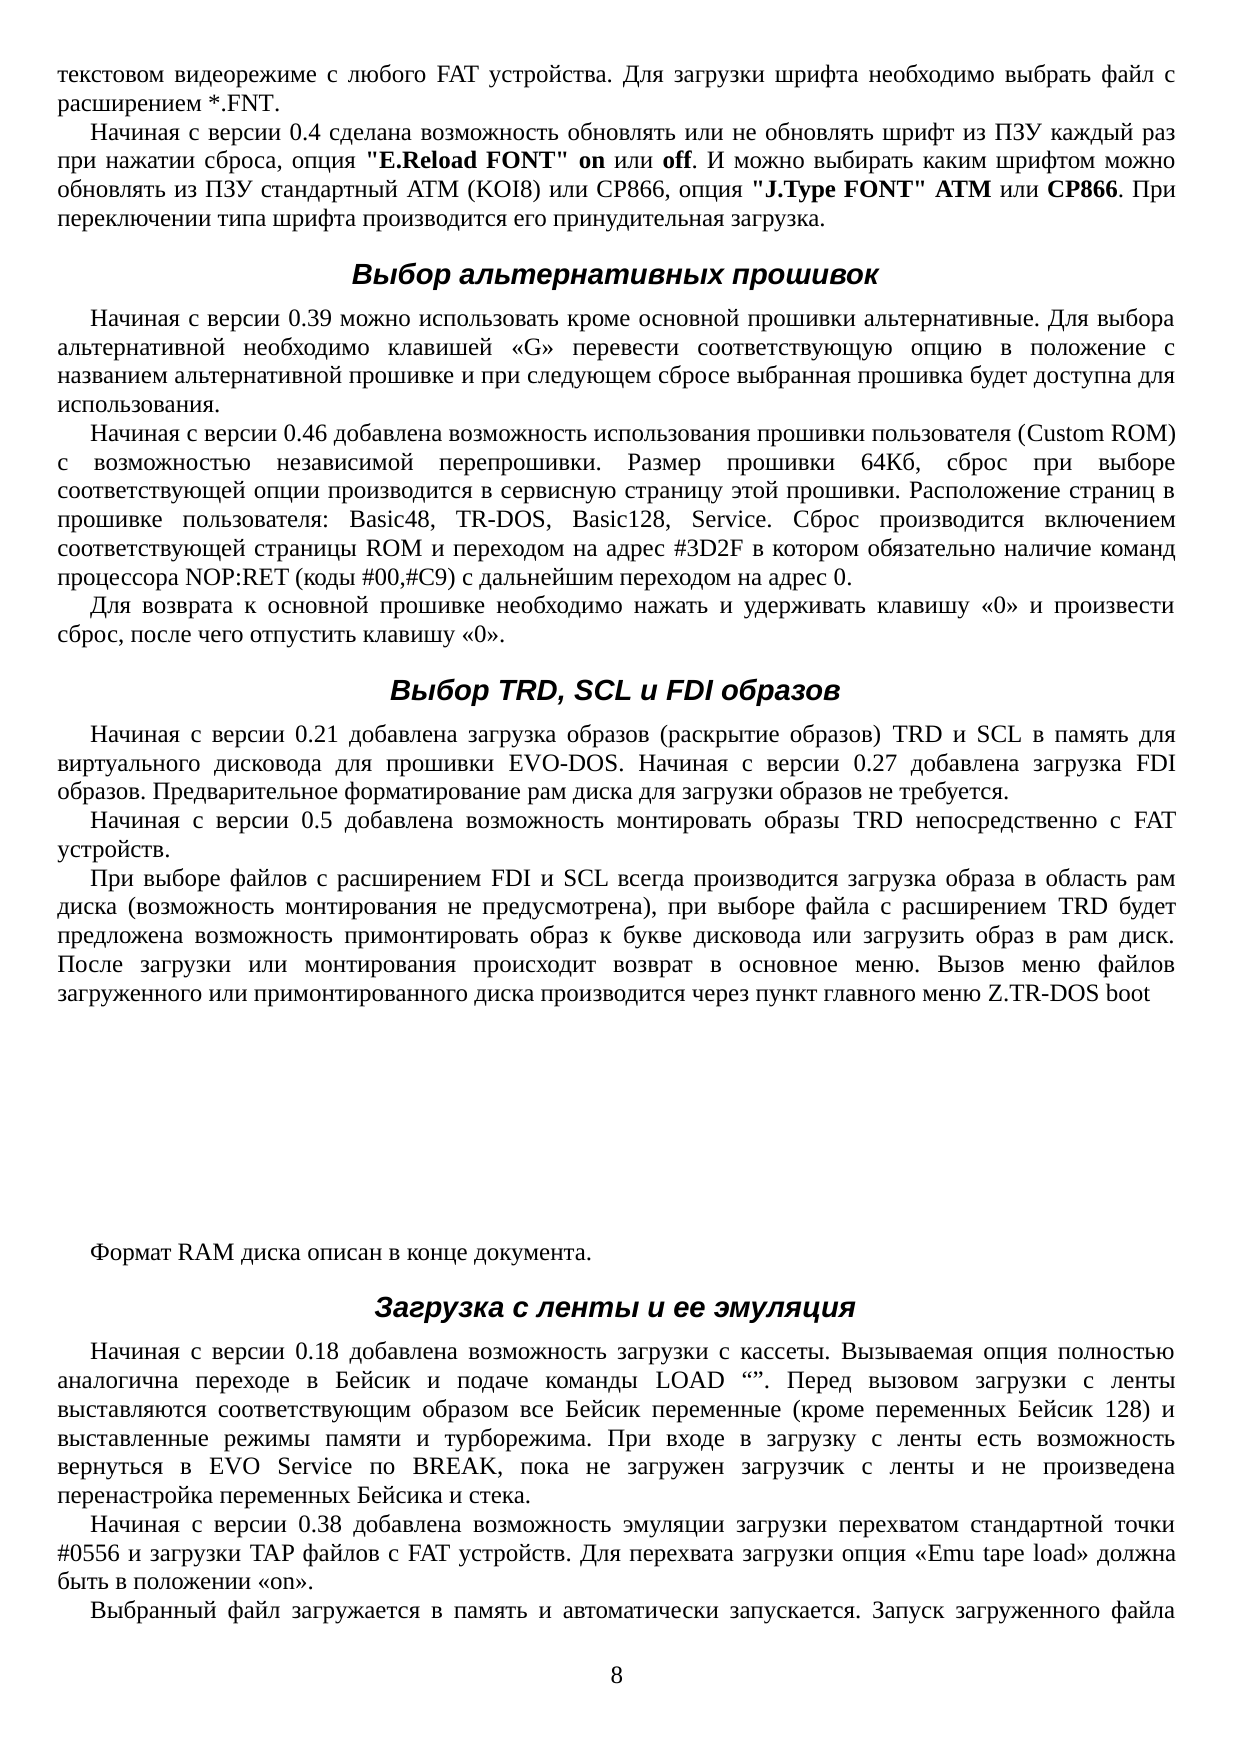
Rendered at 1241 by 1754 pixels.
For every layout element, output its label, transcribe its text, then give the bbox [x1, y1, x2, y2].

subtitle Выбор TRD, SCL и FDI образов [57, 673, 1176, 706]
text При выборе файлов с расширением FDI и SCL всегда производится загрузка образа в область рам диска (возможность монтирования не предусмотрена), при выборе файла с расширением TRD будет предложена возможность примонтировать образ к букве дисковода или загрузить образ в рам диск. После загрузки или монтирования происходит возврат в основное меню. Вызов меню файлов загруженного или примонтированного диска производится через пункт главного меню Z.TR-DOS boot [57, 863, 1176, 1006]
text Начиная с версии 0.18 добавлена возможность загрузки с кассеты. Вызываемая опция полностью аналогична переходе в Бейсик и подаче команды LOAD “”. Перед вызовом загрузки с ленты выставляются соответствующим образом все Бейсик переменные (кроме переменных Бейсик 128) и выставленные режимы памяти и турборежима. При входе в загрузку с ленты есть возможность вернуться в EVO Service по BREAK, пока не загружен загрузчик с ленты и не произведена перенастройка переменных Бейсика и стека. [57, 1336, 1176, 1509]
text Выбранный файл загружается в память и автоматически запускается. Запуск загруженного файла [57, 1595, 1176, 1624]
subtitle Выбор альтернативных прошивок [57, 257, 1176, 290]
text Начиная с версии 0.4 сделана возможность обновлять или не обновлять шрифт из ПЗУ каждый раз при нажатии сброса, опция "E.Reload FONT" on или off. И можно выбирать каким шрифтом можно обновлять из ПЗУ стандартный ATM (KOI8) или CP866, опция "J.Type FONT" ATM или CP866. При переключении типа шрифта производится его принудительная загрузка. [57, 117, 1176, 232]
text Начиная с версии 0.21 добавлена загрузка образов (раскрытие образов) TRD и SCL в память для виртуального дисковода для прошивки EVO-DOS. Начиная с версии 0.27 добавлена загрузка FDI образов. Предварительное форматирование рам диска для загрузки образов не требуется. [57, 719, 1176, 805]
text Начиная с версии 0.5 добавлена возможность монтировать образы TRD непосредственно с FAT устройств. [57, 805, 1176, 863]
text Для возврата к основной прошивке необходимо нажать и удерживать клавишу «0» и произвести сброс, после чего отпустить клавишу «0». [57, 590, 1176, 648]
text Формат RAM диска описан в конце документа. [57, 1237, 1176, 1265]
text Начиная с версии 0.39 можно использовать кроме основной прошивки альтернативные. Для выбора альтернативной необходимо клавишей «G» перевести соответствующую опцию в положение с названием альтернативной прошивке и при следующем сбросе выбранная прошивка будет доступна для использования. [57, 303, 1176, 418]
text Начиная с версии 0.38 добавлена возможность эмуляции загрузки перехватом стандартной точки #0556 и загрузки TAP файлов с FAT устройств. Для перехвата загрузки опция «Emu tape load» должна быть в положении «on». [57, 1509, 1176, 1595]
text Начиная с версии 0.46 добавлена возможность использования прошивки пользователя (Custom ROM) с возможностью независимой перепрошивки. Размер прошивки 64Кб, сброс при выборе соответствующей опции производится в сервисную страницу этой прошивки. Расположение страниц в прошивке пользователя: Basic48, TR-DOS, Basic128, Service. Сброс производится включением соответствующей страницы ROM и переходом на адрес #3D2F в котором обязательно наличие команд процессора NOP:RET (коды #00,#C9) с дальнейшим переходом на адрес 0. [57, 418, 1176, 590]
subtitle Загрузка с ленты и ее эмуляция [57, 1290, 1176, 1324]
text текстовом видеорежиме с любого FAT устройства. Для загрузки шрифта необходимо выбрать файл с расширением *.FNT. [57, 59, 1176, 117]
